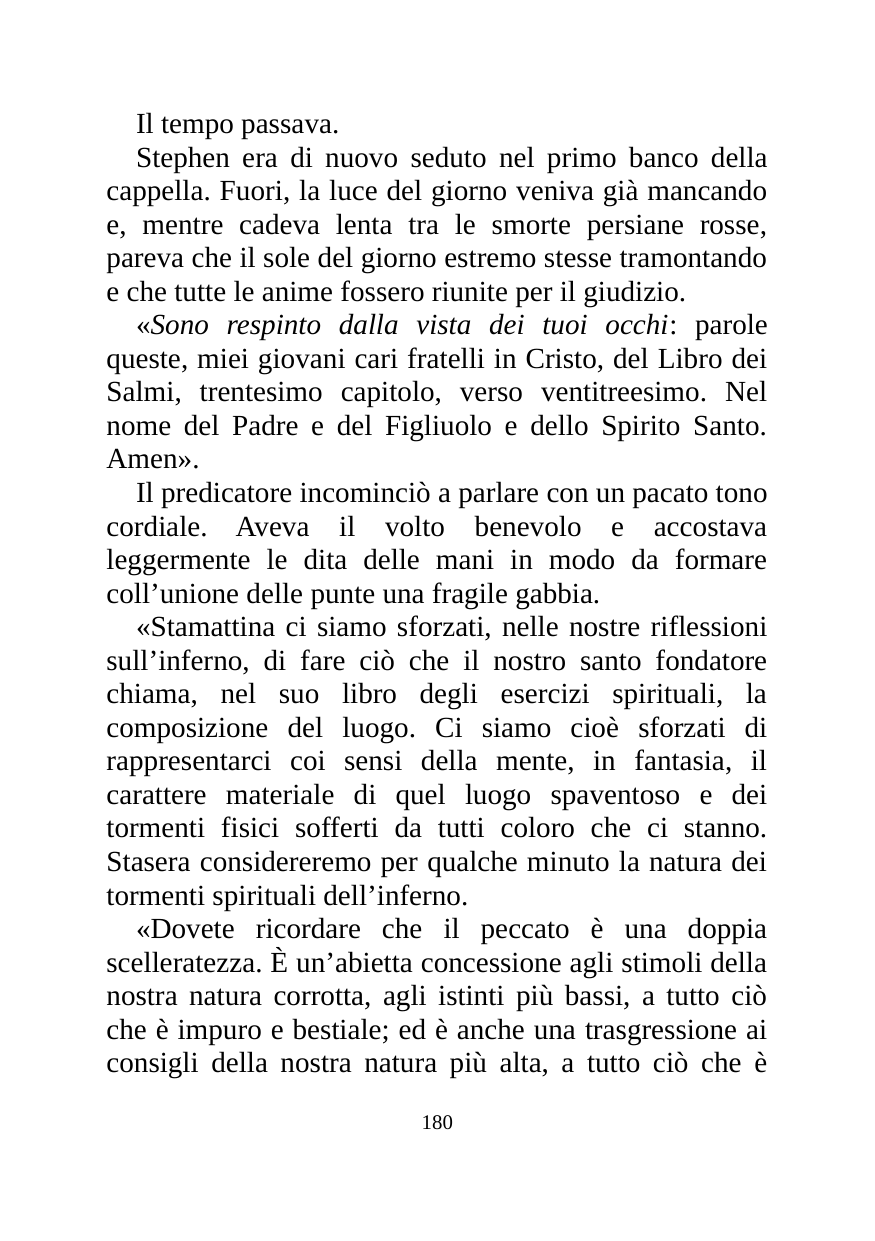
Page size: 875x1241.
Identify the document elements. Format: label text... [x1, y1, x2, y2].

text Stephen era di nuovo seduto nel primo banco della cappella. Fuori, la luce del giorno veniva già mancando e, mentre cadeva lenta tra le smorte persiane rosse, pareva che il sole del giorno estremo stesse tramontando e che tutte le anime fossero riunite per il giudizio. [106, 140, 768, 307]
text Il tempo passava. [106, 106, 768, 140]
text «Stamattina ci siamo sforzati, nelle nostre riflessioni sull’inferno, di fare ciò che il nostro santo fondatore chiama, nel suo libro degli esercizi spirituali, la composizione del luogo. Ci siamo cioè sforzati di rappresentarci coi sensi della mente, in fantasia, il carattere materiale di quel luogo spaventoso e dei tormenti fisici sofferti da tutti coloro che ci stanno. Stasera considereremo per qualche minuto la natura dei tormenti spirituali dell’inferno. [106, 609, 768, 911]
text «Sono respinto dalla vista dei tuoi occhi: parole queste, miei giovani cari fratelli in Cristo, del Libro dei Salmi, trentesimo capitolo, verso ventitreesimo. Nel nome del Padre e del Figliuolo e dello Spirito Santo. Amen». [106, 307, 768, 475]
text Il predicatore incominciò a parlare con un pacato tono cordiale. Aveva il volto benevolo e accostava leggermente le dita delle mani in modo da formare coll’unione delle punte una fragile gabbia. [106, 475, 768, 609]
text «Dovete ricordare che il peccato è una doppia scelleratezza. È un’abietta concessione agli stimoli della nostra natura corrotta, agli istinti più bassi, a tutto ciò che è impuro e bestiale; ed è anche una trasgressione ai consigli della nostra natura più alta, a tutto ciò che è [106, 911, 768, 1079]
